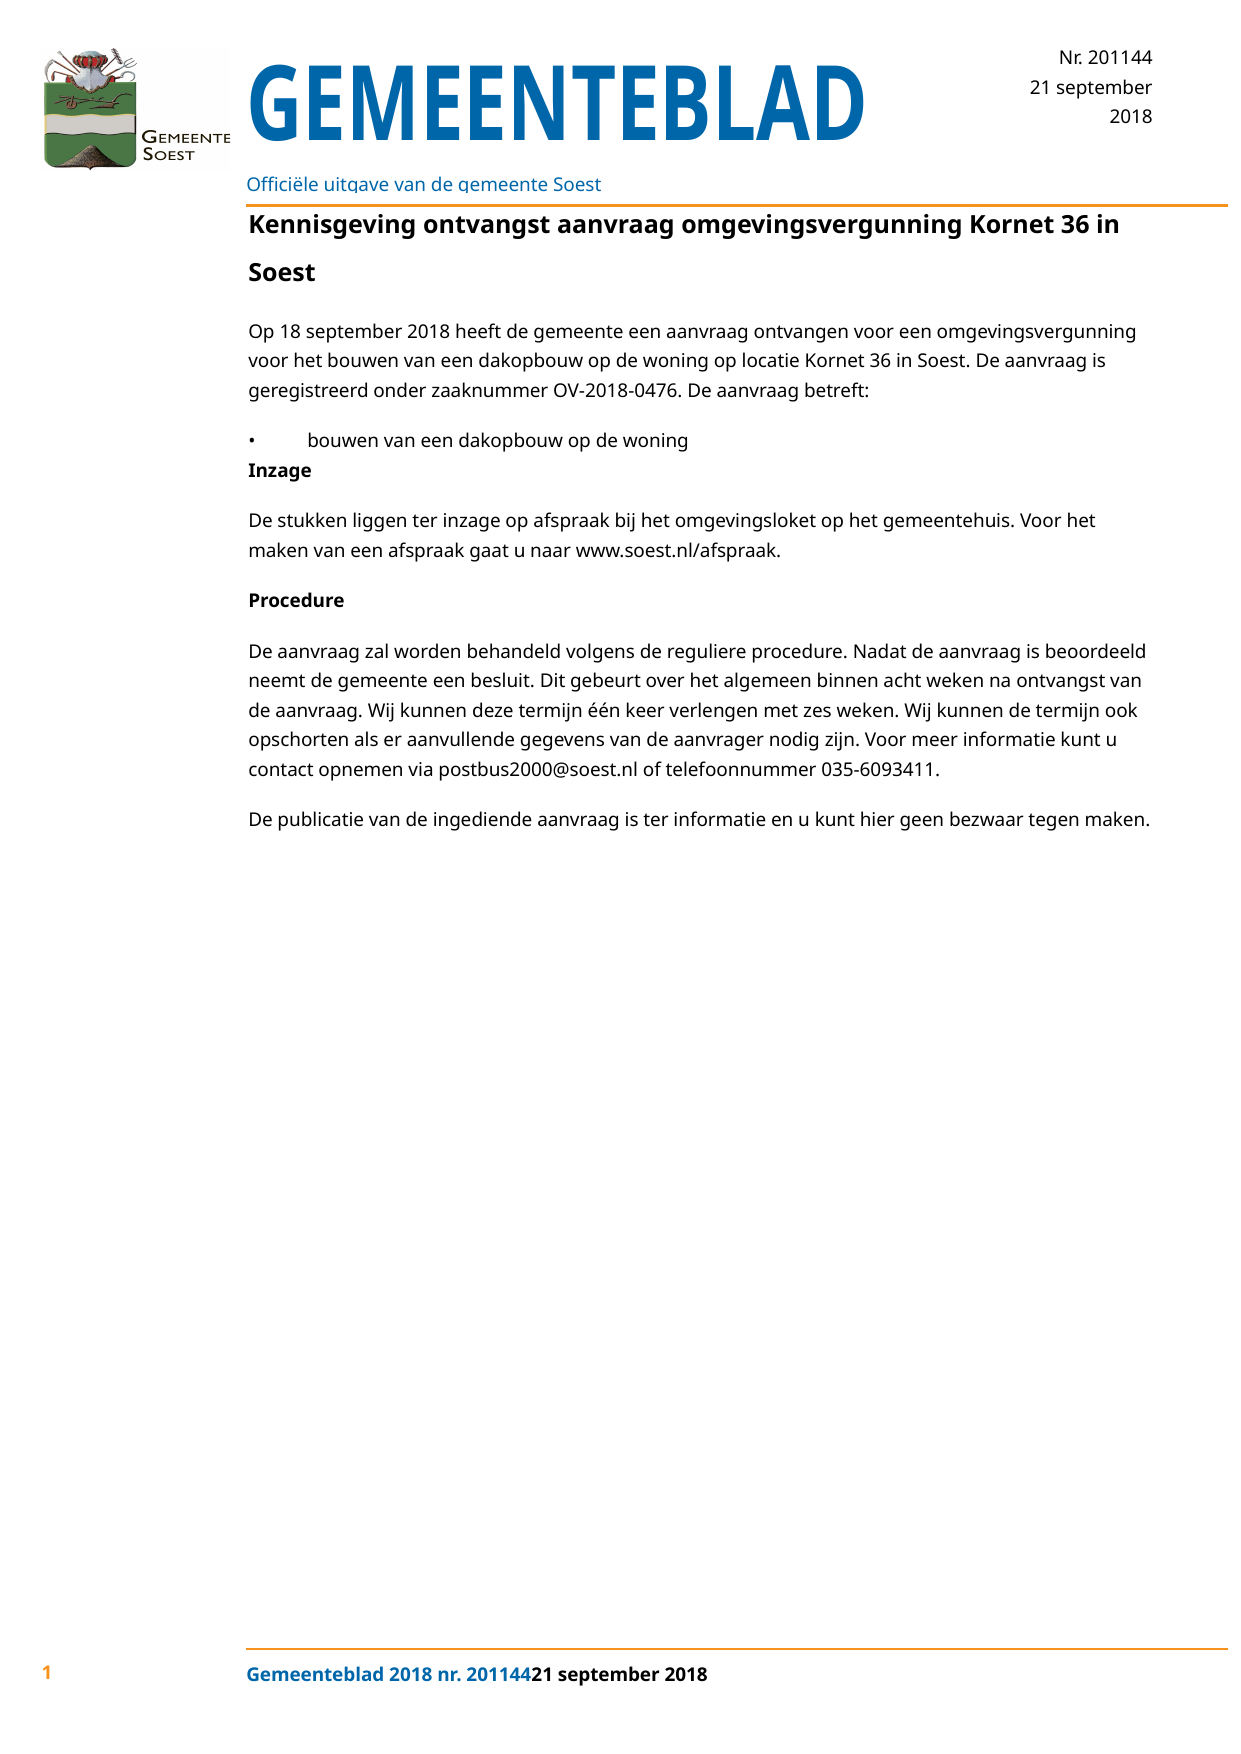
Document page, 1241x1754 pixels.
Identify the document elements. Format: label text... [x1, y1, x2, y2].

text De aanvraag zal worden behandeld volgens de reguliere procedure. Nadat de aanvraag is beoordeeld neemt de gemeente een besluit. Dit gebeurt over het algemeen binnen acht weken na ontvangst van de aanvraag. Wij kunnen deze termijn één keer verlengen met zes weken. Wij kunnen de termijn ook opschorten als er aanvullende gegevens van de aanvrager nodig zijn. Voor meer informatie kunt u contact opnemen via postbus2000@soest.nl of telefoonnummer 035-6093411. [248, 638, 1152, 782]
list bouwen van een dakopbouw op de woning [248, 427, 1152, 453]
text Inzage [248, 457, 1152, 483]
text De publicatie van de ingediende aanvraag is ter informatie en u kunt hier geen bezwaar tegen maken. [248, 807, 1152, 832]
picture [41, 47, 231, 172]
text De stukken liggen ter inzage op afspraak bij het omgevingsloket op het gemeentehuis. Voor het maken van een afspraak gaat u naar www.soest.nl/afspraak. [248, 507, 1152, 563]
text Op 18 september 2018 heeft de gemeente een aanvraag ontvangen voor een omgevingsvergunning voor het bouwen van een dakopbouw op de woning op locatie Kornet 36 in Soest. De aanvraag is geregistreerd onder zaaknummer OV-2018-0476. De aanvraag betreft: [248, 318, 1152, 403]
text Kennisgeving ontvangst aanvraag omgevingsvergunning Kornet 36 in Soest [248, 207, 1152, 288]
text Procedure [248, 587, 1152, 613]
